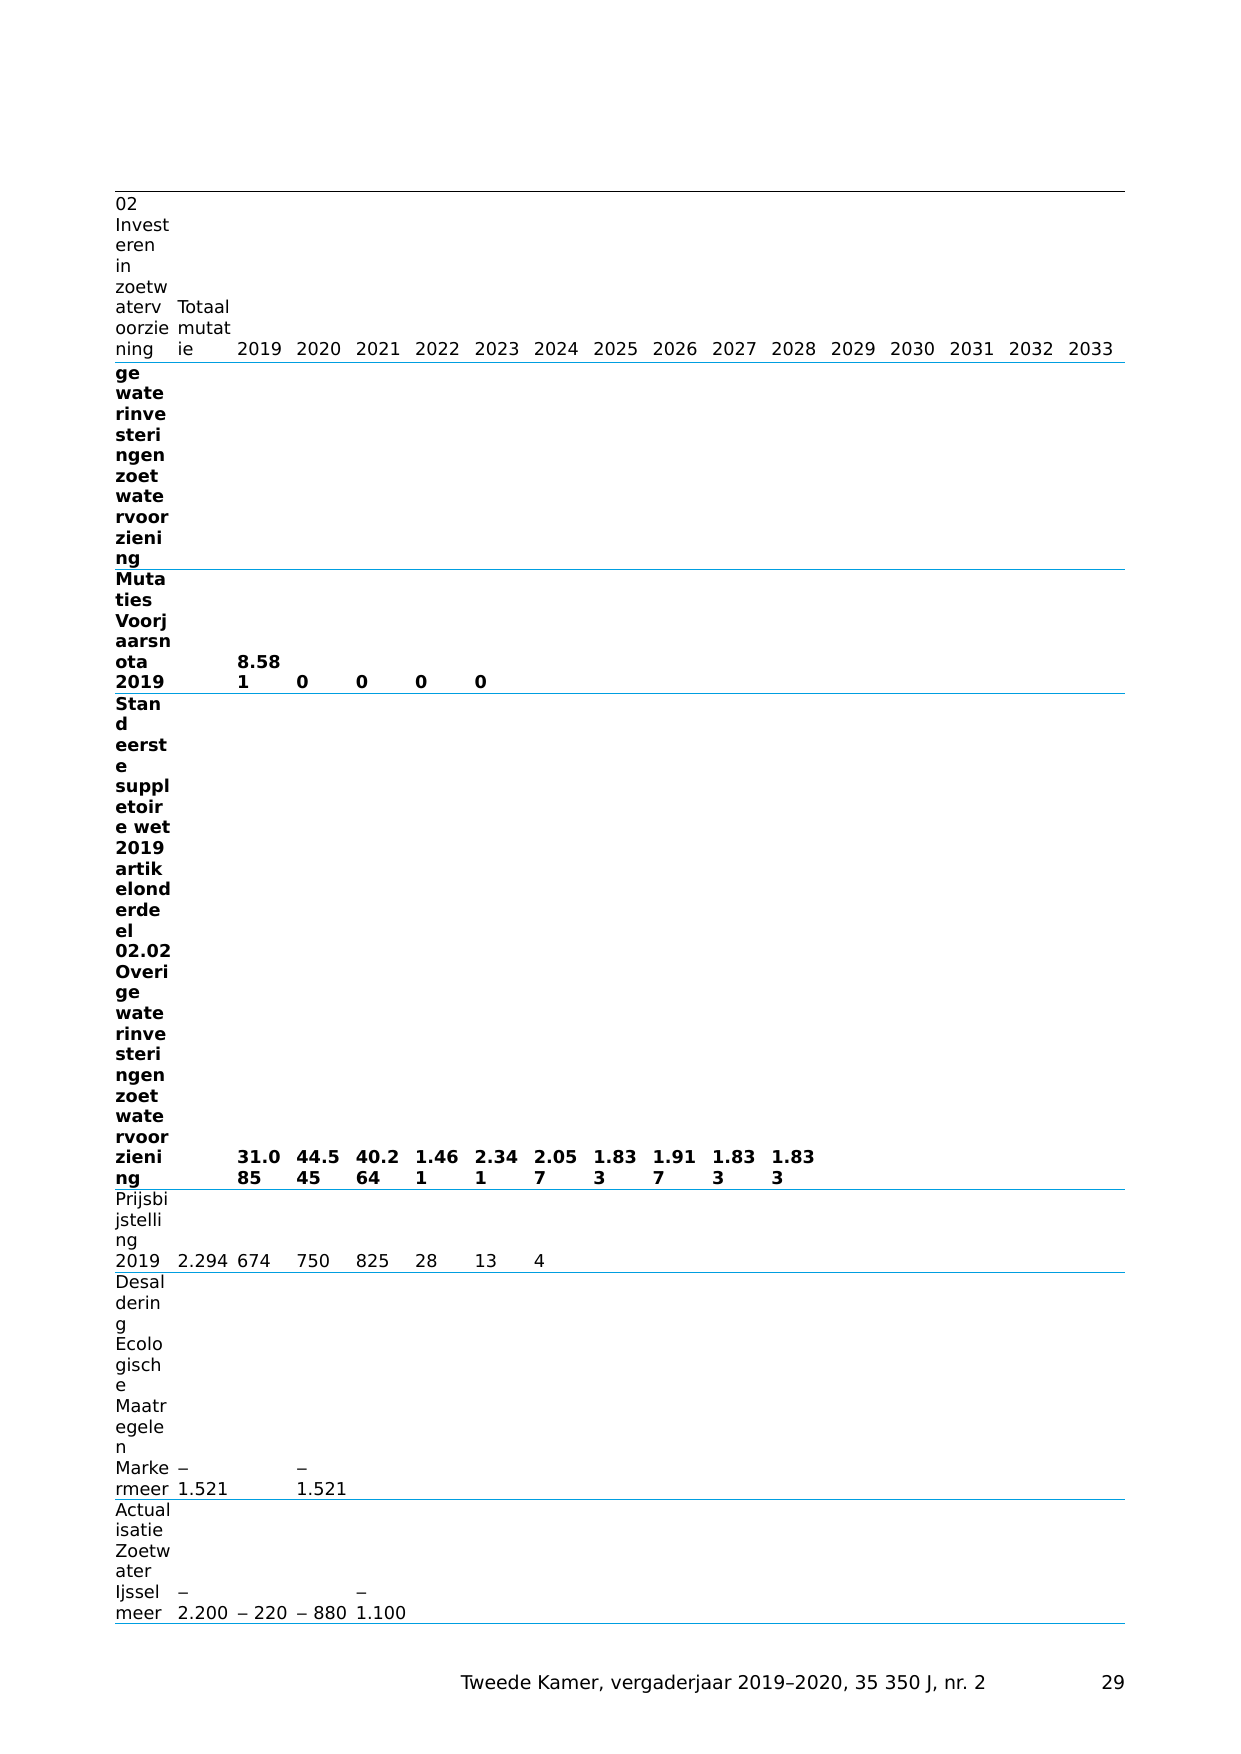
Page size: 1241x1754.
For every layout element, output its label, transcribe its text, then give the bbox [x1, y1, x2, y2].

table_header 2023 [471, 192, 531, 362]
table_cell [946, 1500, 1006, 1623]
table_header 2028 [768, 192, 828, 362]
table_cell ‒ 2.200 [175, 1500, 234, 1623]
table_cell [650, 363, 709, 569]
table_cell [828, 363, 887, 569]
table_cell [768, 1190, 828, 1272]
table_cell 674 [234, 1190, 293, 1272]
table_cell [1006, 363, 1065, 569]
table_cell 825 [353, 1190, 412, 1272]
table_cell [768, 1273, 828, 1499]
table_cell 4 [531, 1190, 590, 1272]
table_header 2022 [412, 192, 471, 362]
table_cell [946, 363, 1006, 569]
table_cell [590, 1273, 649, 1499]
table_cell [1006, 1190, 1065, 1272]
table_cell [887, 1190, 946, 1272]
table_header 2030 [887, 192, 946, 362]
table_cell ‒ 1.521 [175, 1273, 234, 1499]
table_cell [590, 1190, 649, 1272]
table_cell [234, 363, 293, 569]
table_cell [946, 1190, 1006, 1272]
table_header 2032 [1006, 192, 1065, 362]
table_cell ‒ 220 [234, 1500, 293, 1623]
table_cell 0 [412, 570, 471, 693]
table_cell [412, 1273, 471, 1499]
table_cell [1065, 570, 1125, 693]
table_cell [353, 363, 412, 569]
table_cell [887, 570, 946, 693]
table_cell [650, 570, 709, 693]
table_cell 1.833 [709, 694, 768, 1189]
table_cell 2.057 [531, 694, 590, 1189]
table_cell 2.294 [175, 1190, 234, 1272]
table_cell [471, 1273, 531, 1499]
table_cell [946, 694, 1006, 1189]
table_cell [590, 570, 649, 693]
table_cell 0 [353, 570, 412, 693]
table_cell [709, 363, 768, 569]
table_cell [590, 363, 649, 569]
table_cell [828, 1500, 887, 1623]
table_cell [768, 570, 828, 693]
table_cell [887, 694, 946, 1189]
table_cell [471, 1500, 531, 1623]
table_cell [175, 363, 234, 569]
table_header 2031 [946, 192, 1006, 362]
table_cell [175, 570, 234, 693]
table_cell [828, 1190, 887, 1272]
table_cell Desaldering Ecologische Maatregelen Markermeer [115, 1273, 174, 1499]
table_cell [946, 1273, 1006, 1499]
table_cell [768, 363, 828, 569]
table_cell 0 [293, 570, 353, 693]
table_header 2019 [234, 192, 293, 362]
table_header 2026 [650, 192, 709, 362]
table_cell 40.264 [353, 694, 412, 1189]
table_header 2029 [828, 192, 887, 362]
table_header 2033 [1065, 192, 1125, 362]
table_cell [1006, 570, 1065, 693]
table_cell [1006, 1500, 1065, 1623]
table_cell Mutaties Voorjaarsnota 2019 [115, 570, 174, 693]
table_cell Stand eerste suppletoire wet 2019 artikelonderdeel 02.02 Overige waterinvesteringen zoetwatervoorziening [115, 694, 174, 1189]
table_cell [471, 363, 531, 569]
table_header 2021 [353, 192, 412, 362]
table_cell ‒ 1.521 [293, 1273, 353, 1499]
table_cell 1.833 [768, 694, 828, 1189]
table_cell [709, 1273, 768, 1499]
table_cell [590, 1500, 649, 1623]
table_cell 44.545 [293, 694, 353, 1189]
table_cell Prijsbijstelling 2019 [115, 1190, 174, 1272]
table_cell ‒ 880 [293, 1500, 353, 1623]
table_cell ‒ 1.100 [353, 1500, 412, 1623]
table_cell [1065, 1190, 1125, 1272]
table_cell 1.917 [650, 694, 709, 1189]
table_cell 13 [471, 1190, 531, 1272]
table_cell [1006, 1273, 1065, 1499]
table_header 2025 [590, 192, 649, 362]
table_cell [828, 1273, 887, 1499]
table_cell [412, 363, 471, 569]
table_cell [768, 1500, 828, 1623]
table_cell [828, 570, 887, 693]
table_cell 28 [412, 1190, 471, 1272]
table_cell 2.341 [471, 694, 531, 1189]
table_cell [1065, 694, 1125, 1189]
table_cell [531, 1273, 590, 1499]
table_cell [709, 570, 768, 693]
table_cell ge waterinvesteringen zoetwatervoorziening [115, 363, 174, 569]
table_cell 31.085 [234, 694, 293, 1189]
table_cell [531, 570, 590, 693]
table_cell [946, 570, 1006, 693]
table_cell [887, 363, 946, 569]
table_cell [650, 1500, 709, 1623]
table_cell [353, 1273, 412, 1499]
table_cell [1065, 1273, 1125, 1499]
table_header Totaal mutatie [175, 192, 234, 362]
table_cell [531, 363, 590, 569]
table_cell [412, 1500, 471, 1623]
table_cell [650, 1190, 709, 1272]
table_cell [650, 1273, 709, 1499]
table_cell [709, 1190, 768, 1272]
table_cell [1065, 363, 1125, 569]
table_header 2027 [709, 192, 768, 362]
table_cell Actualisatie Zoetwater Ijsselmeer [115, 1500, 174, 1623]
table_cell [887, 1273, 946, 1499]
table_header 2020 [293, 192, 353, 362]
table_cell [175, 694, 234, 1189]
table_cell 750 [293, 1190, 353, 1272]
table_cell [828, 694, 887, 1189]
table_header 2024 [531, 192, 590, 362]
table_cell [887, 1500, 946, 1623]
table_cell 1.833 [590, 694, 649, 1189]
table_cell [1006, 694, 1065, 1189]
table_cell [234, 1273, 293, 1499]
table_header 02 Investeren in zoetwatervoorziening [115, 192, 174, 362]
table_cell [293, 363, 353, 569]
table_cell 0 [471, 570, 531, 693]
table_cell 8.581 [234, 570, 293, 693]
table_cell [1065, 1500, 1125, 1623]
table_cell 1.461 [412, 694, 471, 1189]
table_cell [531, 1500, 590, 1623]
table_cell [709, 1500, 768, 1623]
